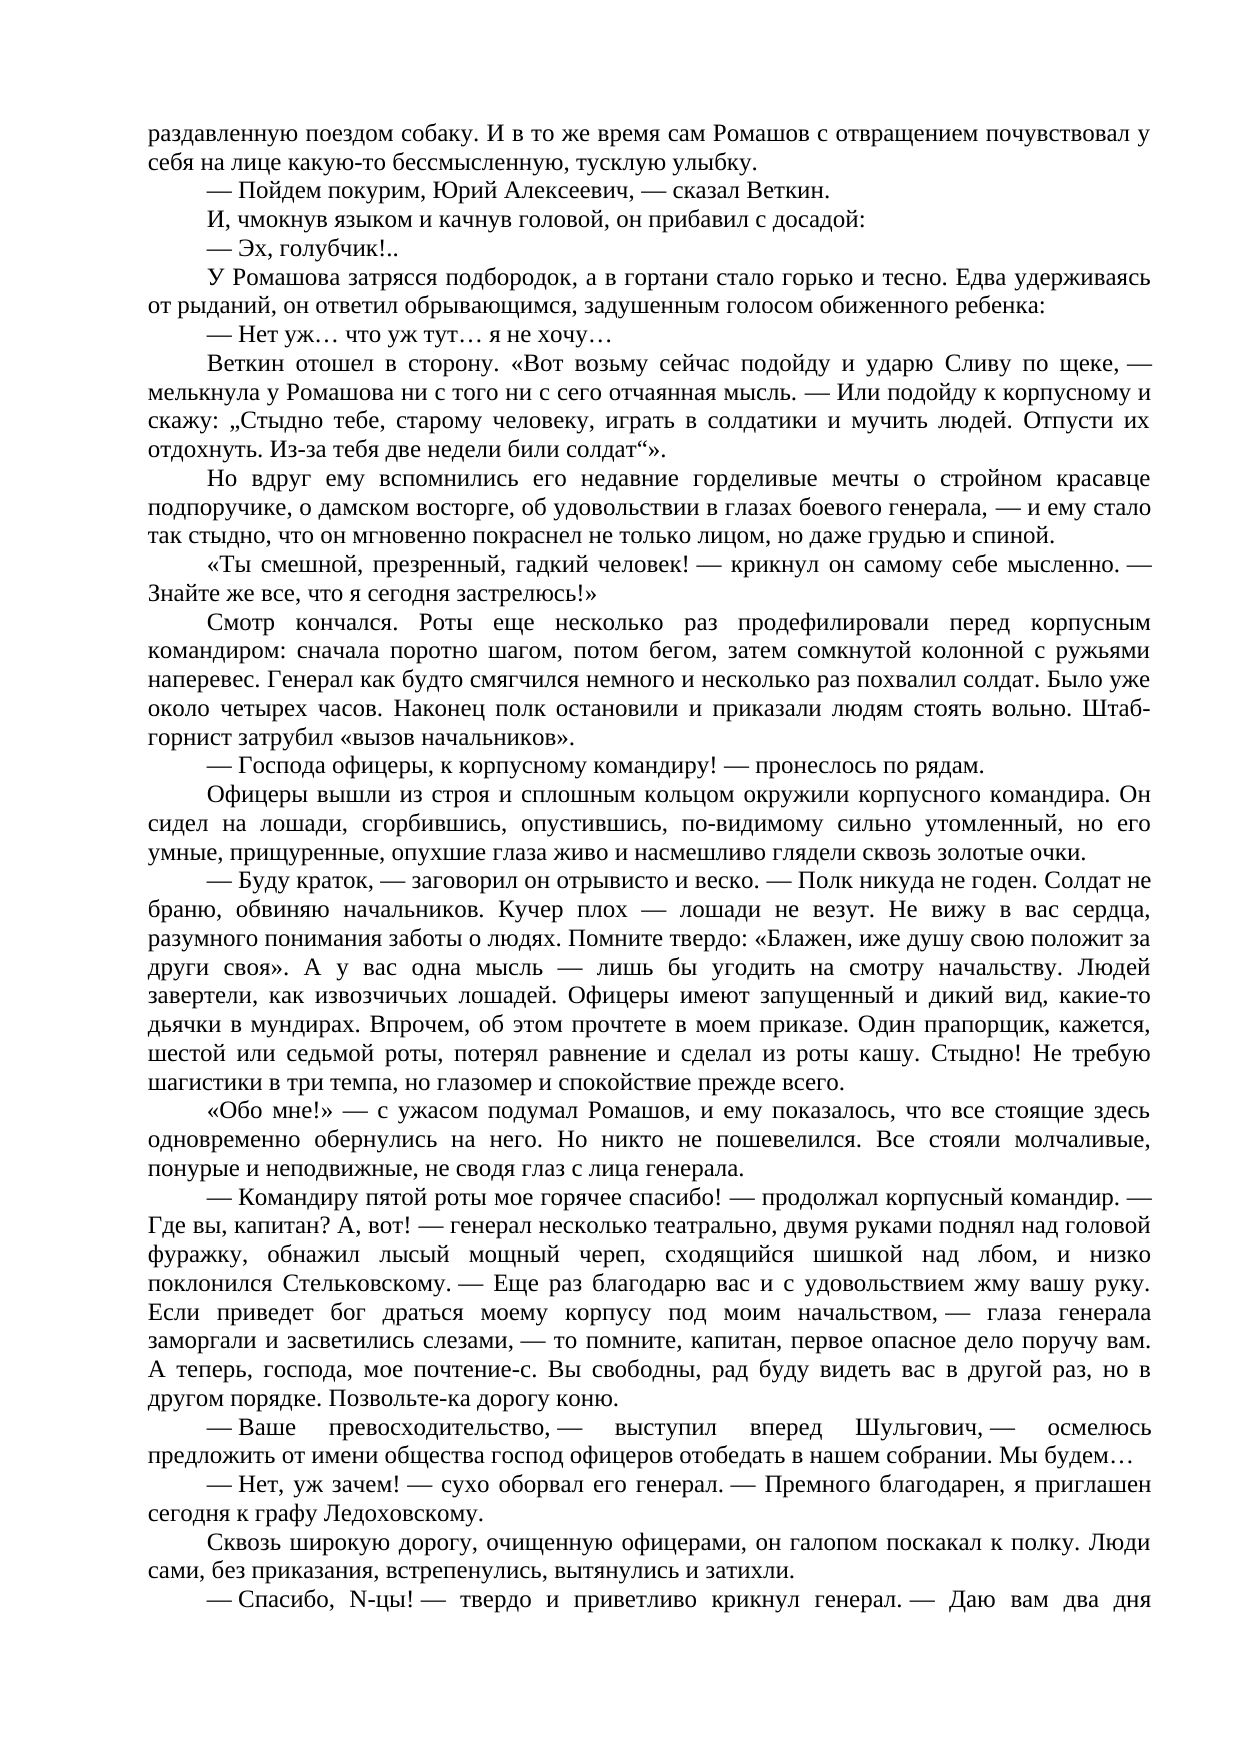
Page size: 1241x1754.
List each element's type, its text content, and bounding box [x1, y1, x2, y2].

text — Нет, уж зачем! — сухо оборвал его генерал. — Премного благодарен, я приглашен сегодня к графу Ледоховскому. [148, 1469, 1152, 1527]
text — Пойдем покурим, Юрий Алексеевич, — сказал Веткин. [148, 176, 1152, 204]
text — Спасибо, N-цы! — твердо и приветливо крикнул генерал. — Даю вам два дня [148, 1584, 1152, 1613]
text «Ты смешной, презренный, гадкий человек! — крикнул он самому себе мысленно. — Знайте же все, что я сегодня застрелюсь!» [148, 549, 1152, 607]
text — Эх, голубчик!.. [148, 233, 1152, 262]
text — Господа офицеры, к корпусному командиру! — пронеслось по рядам. [148, 751, 1152, 779]
text — Нет уж… что уж тут… я не хочу… [148, 319, 1152, 348]
text Сквозь широкую дорогу, очищенную офицерами, он галопом поскакал к полку. Люди сами, без приказания, встрепенулись, вытянулись и затихли. [148, 1527, 1152, 1584]
text И, чмокнув языком и качнув головой, он прибавил с досадой: [148, 204, 1152, 233]
text «Обо мне!» — с ужасом подумал Ромашов, и ему показалось, что все стоящие здесь одновременно обернулись на него. Но никто не пошевелился. Все стояли молчаливые, понурые и неподвижные, не сводя глаз с лица генерала. [148, 1096, 1152, 1182]
text Но вдруг ему вспомнились его недавние горделивые мечты о стройном красавце подпоручике, о дамском восторге, об удовольствии в глазах боевого генерала, — и ему стало так стыдно, что он мгновенно покраснел не только лицом, но даже грудью и спиной. [148, 463, 1152, 549]
text — Буду краток, — заговорил он отрывисто и веско. — Полк никуда не годен. Солдат не браню, обвиняю начальников. Кучер плох — лошади не везут. Не вижу в вас сердца, разумного понимания заботы о людях. Помните твердо: «Блажен, иже душу свою положит за други своя». А у вас одна мысль — лишь бы угодить на смотру начальству. Людей завертели, как извозчичьих лошадей. Офицеры имеют запущенный и дикий вид, какие-то дьячки в мундирах. Впрочем, об этом прочтете в моем приказе. Один прапорщик, кажется, шестой или седьмой роты, потерял равнение и сделал из роты кашу. Стыдно! Не требую шагистики в три темпа, но глазомер и спокойствие прежде всего. [148, 866, 1152, 1096]
text Веткин отошел в сторону. «Вот возьму сейчас подойду и ударю Сливу по щеке, — мелькнула у Ромашова ни с того ни с сего отчаянная мысль. — Или подойду к корпусному и скажу: „Стыдно тебе, старому человеку, играть в солдатики и мучить людей. Отпусти их отдохнуть. Из-за тебя две недели били солдат“». [148, 348, 1152, 463]
text У Ромашова затрясся подбородок, а в гортани стало горько и тесно. Едва удерживаясь от рыданий, он ответил обрывающимся, задушенным голосом обиженного ребенка: [148, 262, 1152, 319]
text Смотр кончался. Роты еще несколько раз продефилировали перед корпусным командиром: сначала поротно шагом, потом бегом, затем сомкнутой колонной с ружьями наперевес. Генерал как будто смягчился немного и несколько раз похвалил солдат. Было уже около четырех часов. Наконец полк остановили и приказали людям стоять вольно. Штаб-горнист затрубил «вызов начальников». [148, 607, 1152, 751]
text — Командиру пятой роты мое горячее спасибо! — продолжал корпусный командир. — Где вы, капитан? А, вот! — генерал несколько театрально, двумя руками поднял над головой фуражку, обнажил лысый мощный череп, сходящийся шишкой над лбом, и низко поклонился Стельковскому. — Еще раз благодарю вас и с удовольствием жму вашу руку. Если приведет бог драться моему корпусу под моим начальством, — глаза генерала заморгали и засветились слезами, — то помните, капитан, первое опасное дело поручу вам. А теперь, господа, мое почтение-с. Вы свободны, рад буду видеть вас в другой раз, но в другом порядке. Позвольте-ка дорогу коню. [148, 1182, 1152, 1412]
text Офицеры вышли из строя и сплошным кольцом окружили корпусного командира. Он сидел на лошади, сгорбившись, опустившись, по-видимому сильно утомленный, но его умные, прищуренные, опухшие глаза живо и насмешливо глядели сквозь золотые очки. [148, 779, 1152, 866]
text раздавленную поездом собаку. И в то же время сам Ромашов с отвращением почувствовал у себя на лице какую-то бессмысленную, тусклую улыбку. [148, 118, 1152, 176]
text — Ваше превосходительство, — выступил вперед Шульгович, — осмелюсь предложить от имени общества господ офицеров отобедать в нашем собрании. Мы будем… [148, 1412, 1152, 1469]
